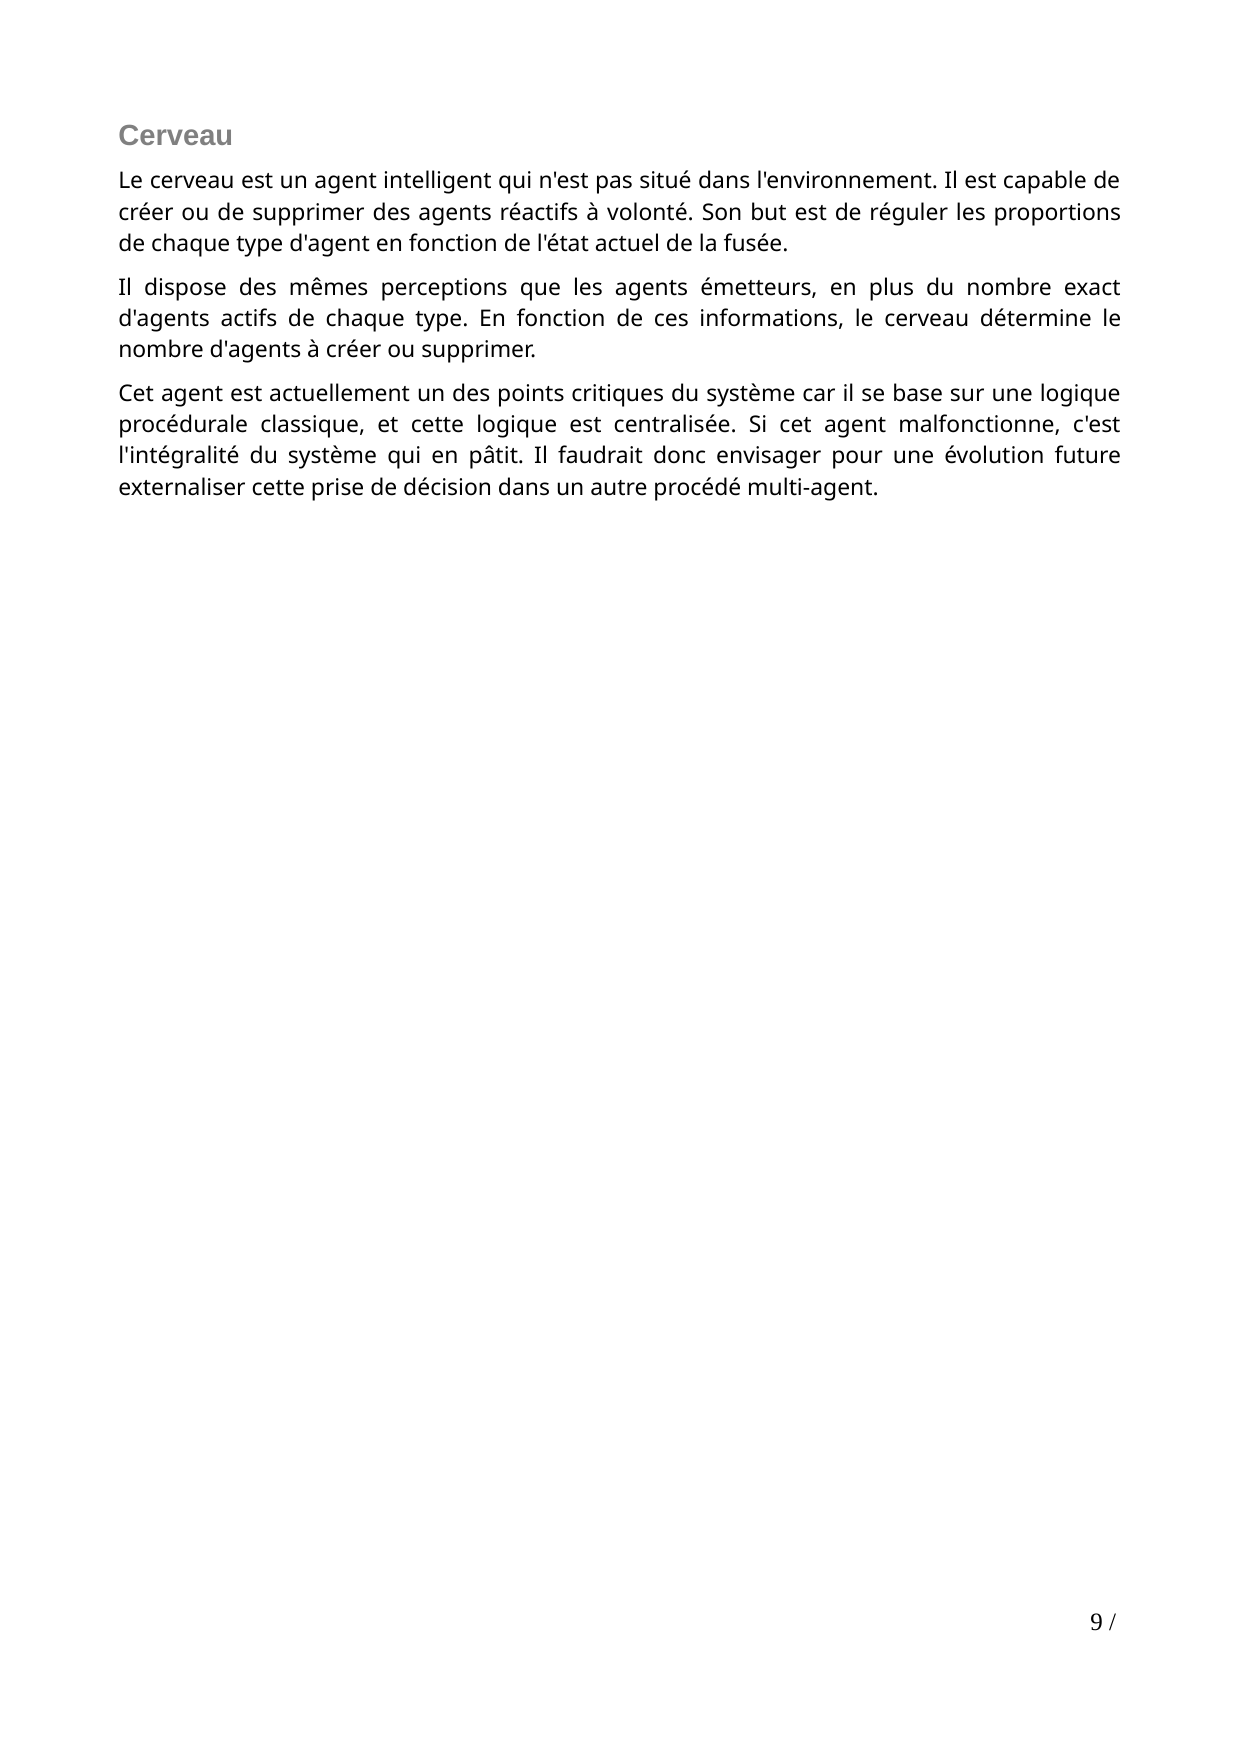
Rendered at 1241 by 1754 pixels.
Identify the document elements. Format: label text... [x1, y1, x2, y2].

subtitle Cerveau [118, 118, 1122, 152]
text Cet agent est actuellement un des points critiques du système car il se base sur une logique procédurale classique, et cette logique est centralisée. Si cet agent malfonctionne, c'est l'intégralité du système qui en pâtit. Il faudrait donc envisager pour une évolution future externaliser cette prise de décision dans un autre procédé multi-agent. [118, 377, 1122, 502]
text Il dispose des mêmes perceptions que les agents émetteurs, en plus du nombre exact d'agents actifs de chaque type. En fonction de ces informations, le cerveau détermine le nombre d'agents à créer ou supprimer. [118, 270, 1122, 364]
text Le cerveau est un agent intelligent qui n'est pas situé dans l'environnement. Il est capable de créer ou de supprimer des agents réactifs à volonté. Son but est de réguler les proportions de chaque type d'agent en fonction de l'état actuel de la fusée. [118, 164, 1122, 258]
